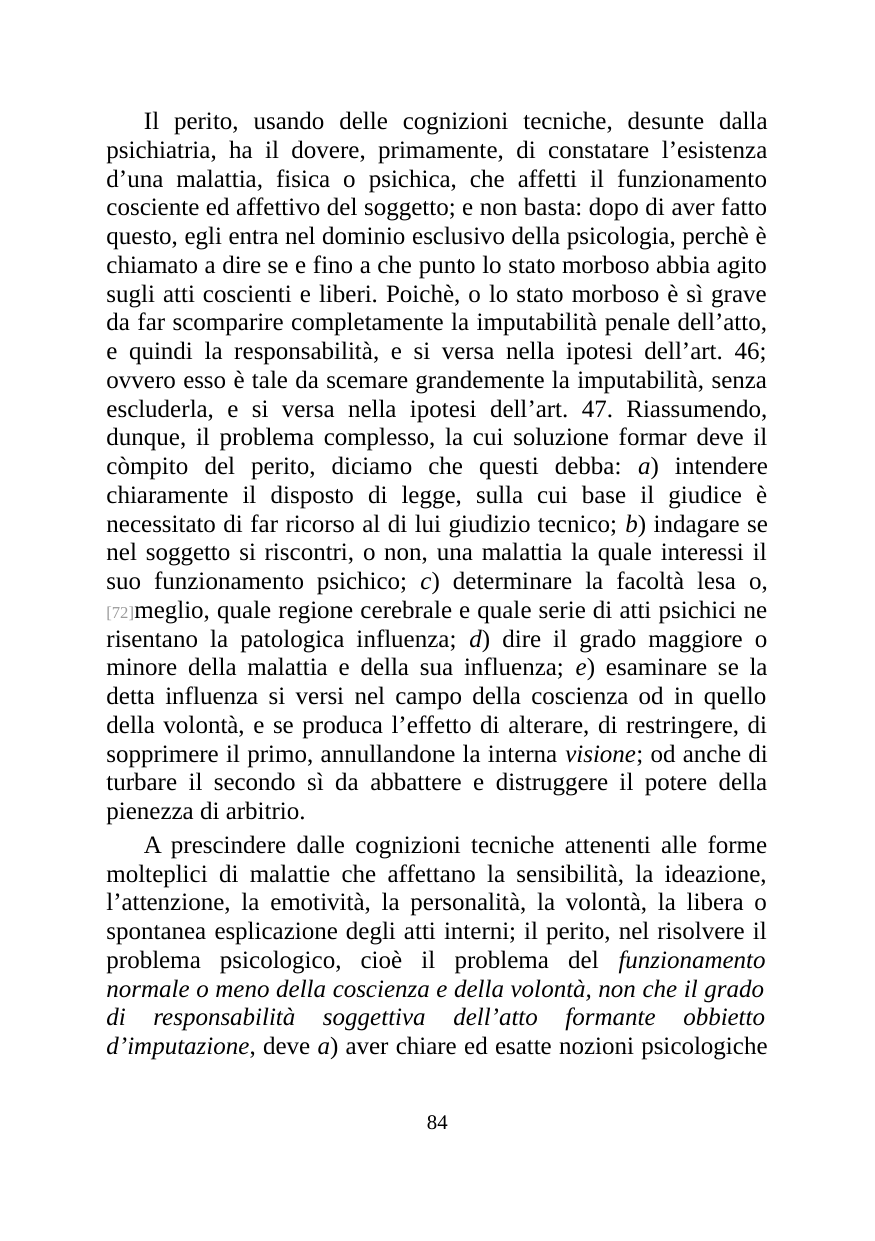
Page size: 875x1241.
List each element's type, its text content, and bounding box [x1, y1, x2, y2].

text Il perito, usando delle cognizioni tecniche, desunte dalla psichiatria, ha il dovere, primamente, di constatare l’esistenza d’una malattia, fisica o psichica, che affetti il funzionamento cosciente ed affettivo del soggetto; e non basta: dopo di aver fatto questo, egli entra nel dominio esclusivo della psicologia, perchè è chiamato a dire se e fino a che punto lo stato morboso abbia agito sugli atti coscienti e liberi. Poichè, o lo stato morboso è sì grave da far scomparire completamente la imputabilità penale dell’atto, e quindi la responsabilità, e si versa nella ipotesi dell’art. 46; ovvero esso è tale da scemare grandemente la imputabilità, senza escluderla, e si versa nella ipotesi dell’art. 47. Riassumendo, dunque, il problema complesso, la cui soluzione formar deve il còmpito del perito, diciamo che questi debba: a) intendere chiaramente il disposto di legge, sulla cui base il giudice è necessitato di far ricorso al di lui giudizio tecnico; b) indagare se nel soggetto si riscontri, o non, una malattia la quale interessi il suo funzionamento psichico; c) determinare la facoltà lesa o,[72]meglio, quale regione cerebrale e quale serie di atti psichici ne risentano la patologica influenza; d) dire il grado maggiore o minore della malattia e della sua influenza; e) esaminare se la detta influenza si versi nel campo della coscienza od in quello della volontà, e se produca l’effetto di alterare, di restringere, di sopprimere il primo, annullandone la interna visione; od anche di turbare il secondo sì da abbattere e distruggere il potere della pienezza di arbitrio. [106, 106, 768, 825]
text A prescindere dalle cognizioni tecniche attenenti alle forme molteplici di malattie che affettano la sensibilità, la ideazione, l’attenzione, la emotività, la personalità, la volontà, la libera o spontanea esplicazione degli atti interni; il perito, nel risolvere il problema psicologico, cioè il problema del funzionamento normale o meno della coscienza e della volontà, non che il grado di responsabilità soggettiva dell’atto formante obbietto d’imputazione, deve a) aver chiare ed esatte nozioni psicologiche [106, 830, 768, 1060]
